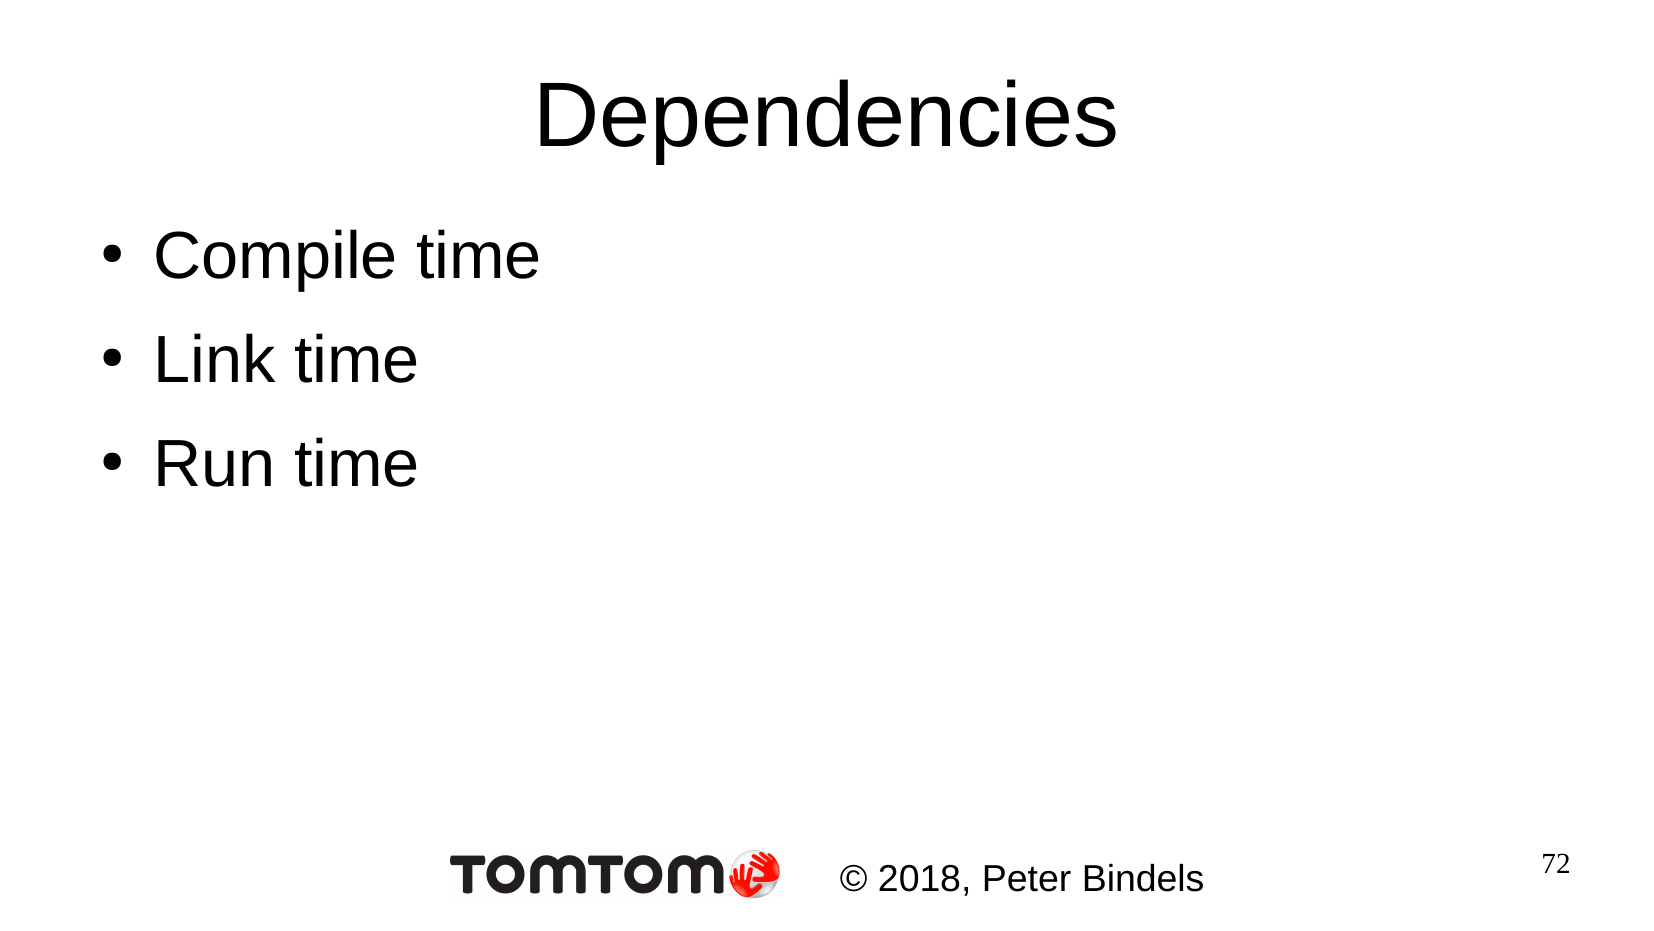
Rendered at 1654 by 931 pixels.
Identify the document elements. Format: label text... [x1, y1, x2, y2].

picture [450, 847, 784, 905]
list Compile time Link time Run time [82, 217, 1571, 758]
title Dependencies [82, 37, 1571, 193]
